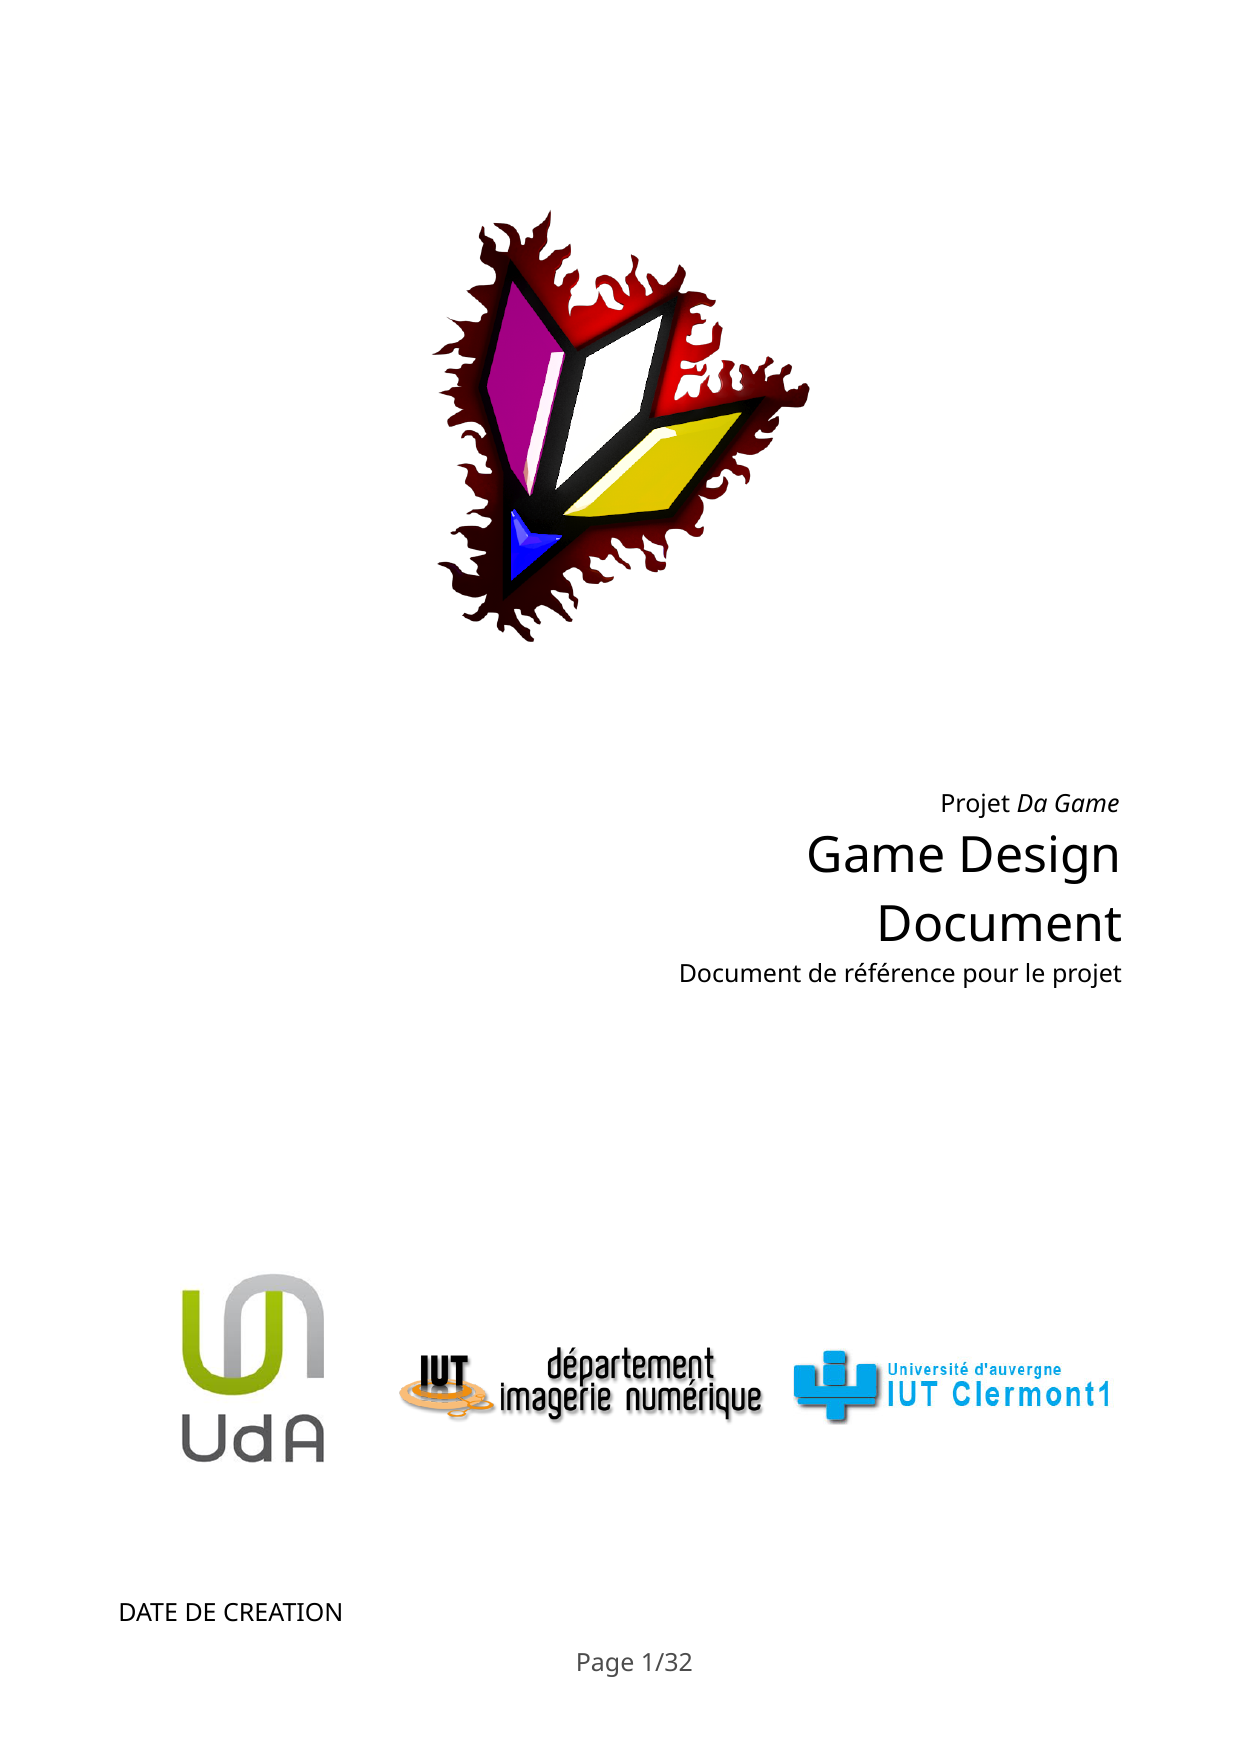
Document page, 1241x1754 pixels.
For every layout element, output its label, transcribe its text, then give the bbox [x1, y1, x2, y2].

text Game Design [118, 819, 1122, 887]
text Document [118, 887, 1122, 956]
text DATE DE CREATION [118, 1595, 1122, 1629]
text Projet Da Game [118, 785, 1122, 819]
text Document de référence pour le projet [118, 956, 1122, 990]
